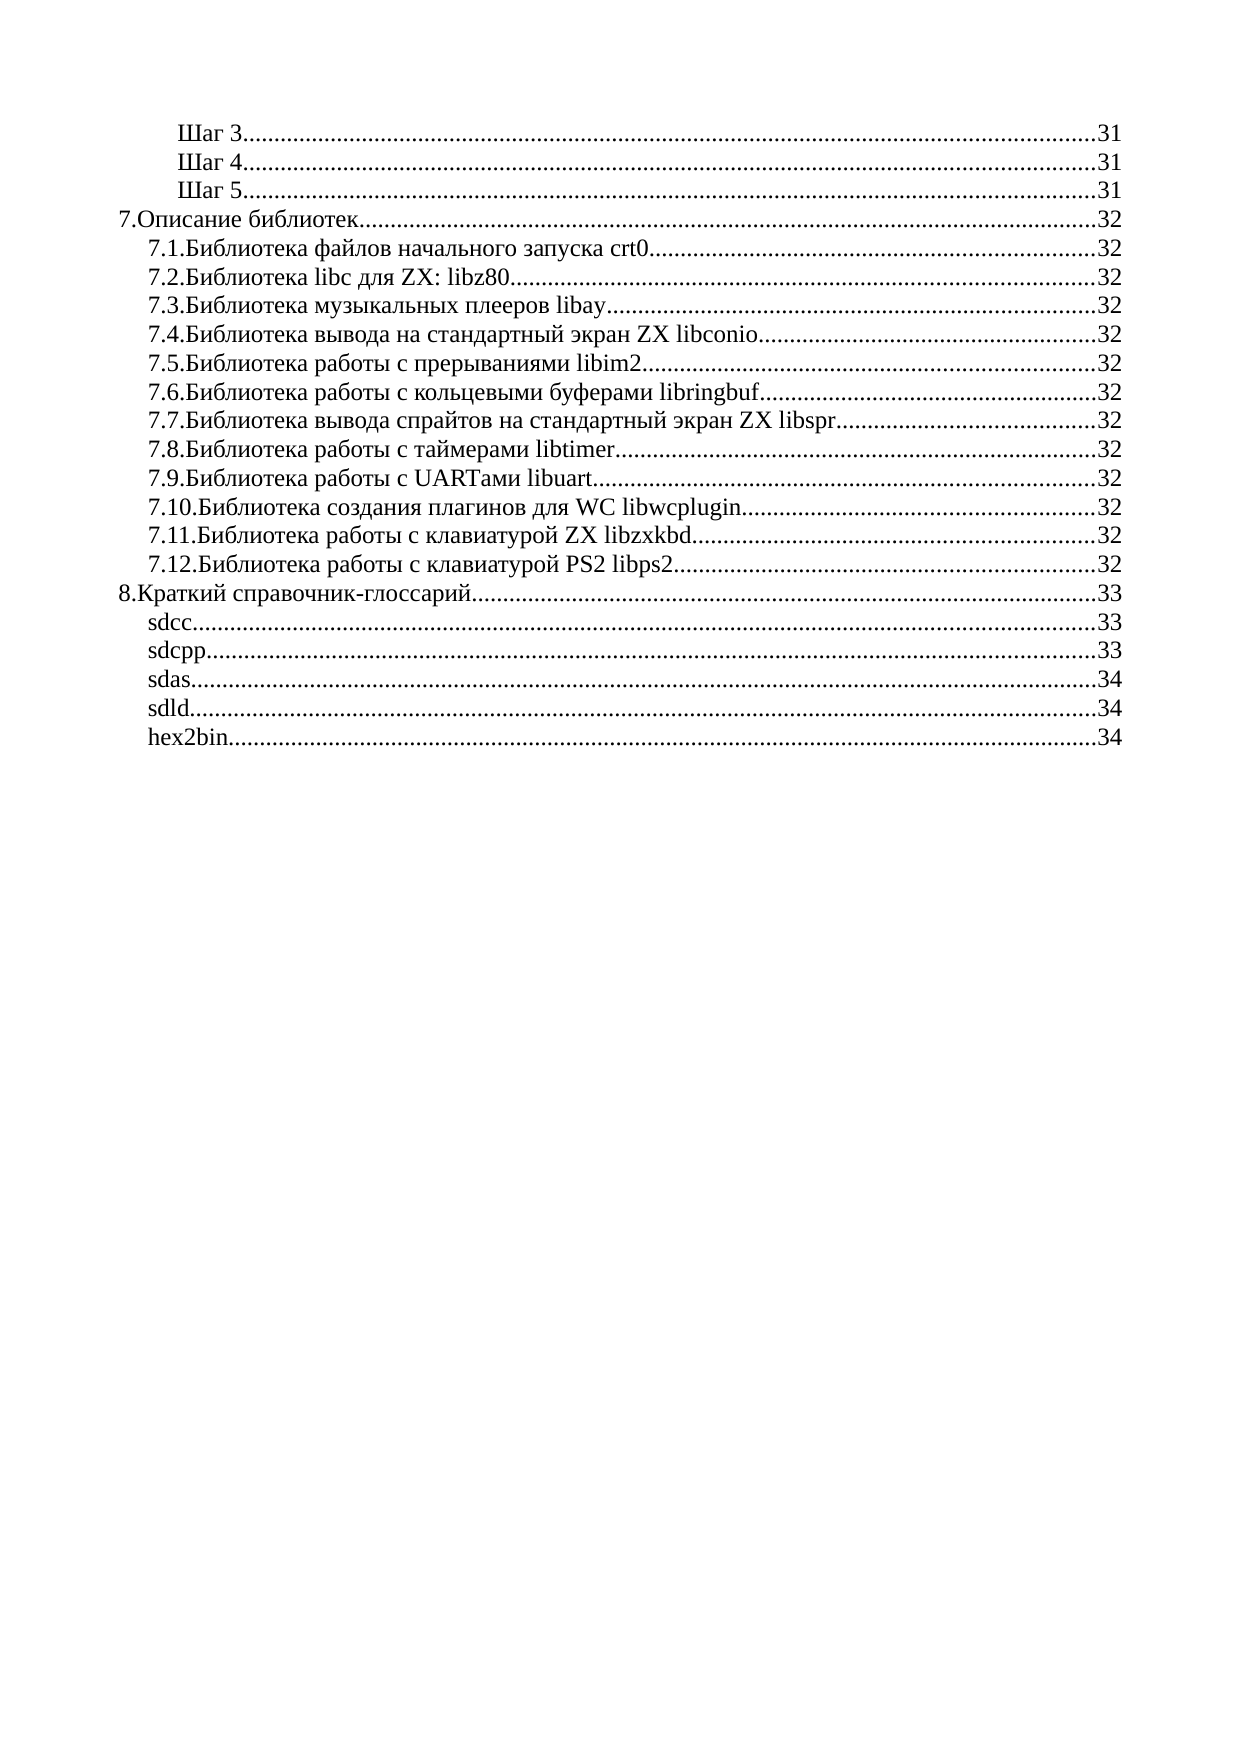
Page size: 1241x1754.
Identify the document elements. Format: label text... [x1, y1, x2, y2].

text Шаг 3 31 [177, 118, 1122, 147]
text 7.10.Библиотека создания плагинов для WC libwcplugin 32 [148, 492, 1122, 521]
text 7.1.Библиотека файлов начального запуска сrt0 32 [148, 233, 1122, 262]
text sdld 34 [148, 693, 1122, 722]
text sdcpp 33 [148, 636, 1122, 664]
text Шаг 5 31 [177, 176, 1122, 204]
text 8.Краткий справочник-глоссарий 33 [118, 578, 1122, 607]
text 7.12.Библиотека работы с клавиатурой PS2 libps2 32 [148, 549, 1122, 578]
text 7.11.Библиотека работы с клавиатурой ZX libzxkbd 32 [148, 521, 1122, 549]
text hex2bin 34 [148, 722, 1122, 751]
text 7.5.Библиотека работы с прерываниями libim2 32 [148, 348, 1122, 377]
text sdas 34 [148, 664, 1122, 693]
text 7.2.Библиотека libc для ZX: libz80 32 [148, 262, 1122, 291]
text Шаг 4 31 [177, 147, 1122, 176]
text 7.3.Библиотека музыкальных плееров libay 32 [148, 291, 1122, 319]
text 7.7.Библиотека вывода спрайтов на стандартный экран ZX libspr 32 [148, 406, 1122, 434]
text sdcc 33 [148, 607, 1122, 636]
text 7.4.Библиотека вывода на стандартный экран ZX libconio 32 [148, 319, 1122, 348]
text 7.9.Библиотека работы с UARTами libuart 32 [148, 463, 1122, 492]
text 7.6.Библиотека работы с кольцевыми буферами libringbuf 32 [148, 377, 1122, 406]
text 7.Описание библиотек 32 [118, 204, 1122, 233]
text 7.8.Библиотека работы с таймерами libtimer 32 [148, 434, 1122, 463]
